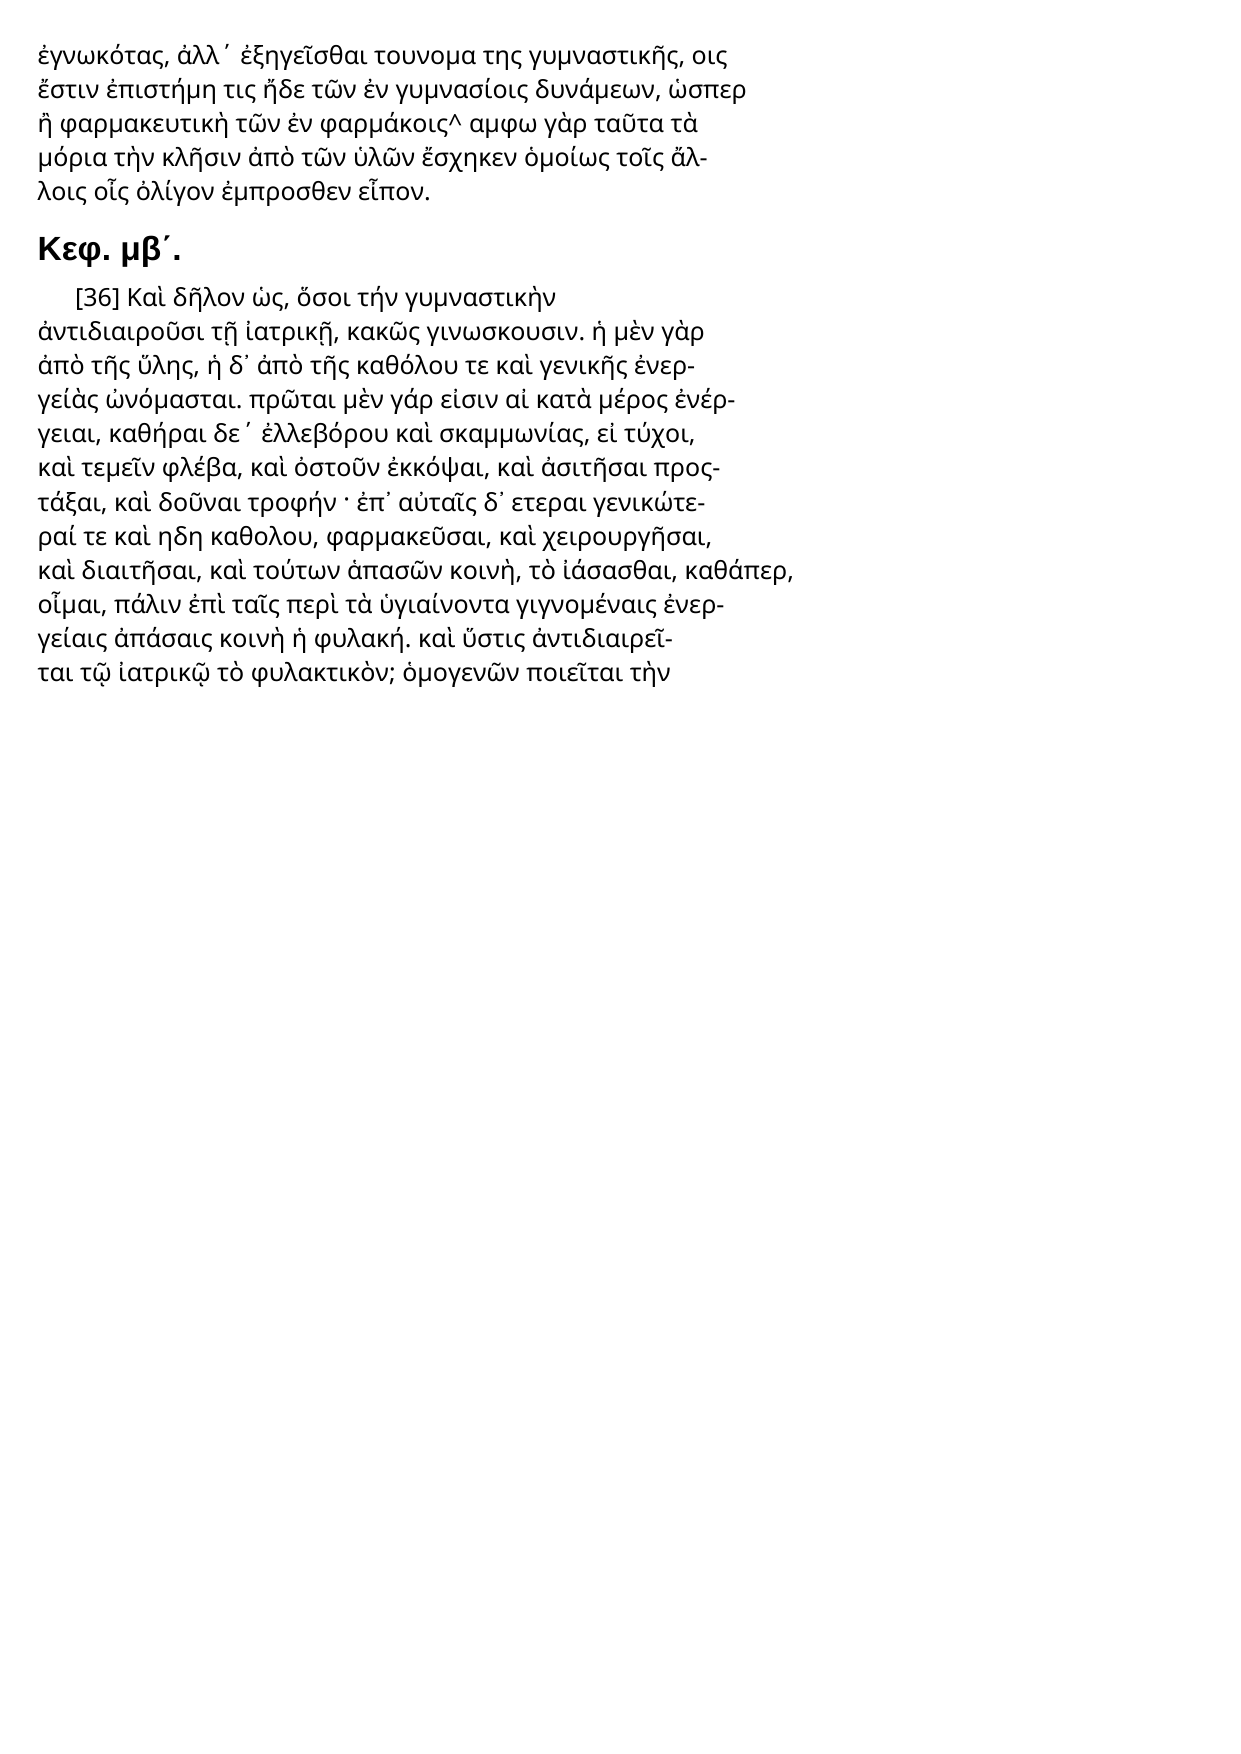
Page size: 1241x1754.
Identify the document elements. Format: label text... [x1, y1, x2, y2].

subtitle Κεφ. μβ΄. [37, 229, 1203, 267]
text [36] Καὶ δῆλον ὡς, ὅσοι τήν γυμναστικὴν ἀντιδιαιροῦσι τῇ ἰατρικῇ, κακῶς γινωσκουσιν. ἡ μὲν γὰρ ἀπὸ τῆς ὕλης, ἡ δ᾽ ἀπὸ τῆς καθόλου τε καὶ γενικῆς ἐνερ- γείὰς ὠνόμασται. πρῶται μὲν γάρ εἰσιν αἰ κατὰ μέρος ἐνέρ- γειαι, καθήραι δε΄ ἐλλεβόρου καὶ σκαμμωνίας, εἰ τύχοι, καὶ τεμεῖν φλέβα, καὶ ὀστοῦν ἐκκόψαι, καὶ ἀσιτῆσαι προς- τάξαι, καὶ δοῦναι τροφήν · ἐπ᾽ αὐταῖς δ᾽ ετεραι γενικώτε- ραί τε καὶ ηδη καθολου, φαρμακεῦσαι, καὶ χειρουργῆσαι, καὶ διαιτῆσαι, καὶ τούτων ἁπασῶν κοινὴ, τὸ ἰάσασθαι, καθάπερ, οἶμαι, πάλιν ἐπὶ ταῖς περὶ τὰ ὑγιαίνοντα γιγνομέναις ἐνερ- γείαις ἀπάσαις κοινὴ ἡ φυλακή. καὶ ὕστις ἀντιδιαιρεῖ- ται τῷ ἰατρικῷ τὸ φυλακτικὸν; ὁμογενῶν ποιεῖται τὴν [37, 280, 1203, 688]
text ἐγνωκότας, ἀλλ´ ἐξηγεῖσθαι τουνομα της γυμναστικῆς, οις ἔστιν ἐπιστήμη τις ἤδε τῶν ἐν γυμνασίοις δυνάμεων, ὡσπερ ἢ φαρμακευτικὴ τῶν ἐν φαρμάκοις^ αμφω γὰρ ταῦτα τὰ μόρια τὴν κλῆσιν ἀπὸ τῶν ὑλῶν ἔσχηκεν ὁμοίως τοῖς ἄλ- λοις οἶς ὀλίγον ἐμπροσθεν εἶπον. [37, 37, 1203, 208]
